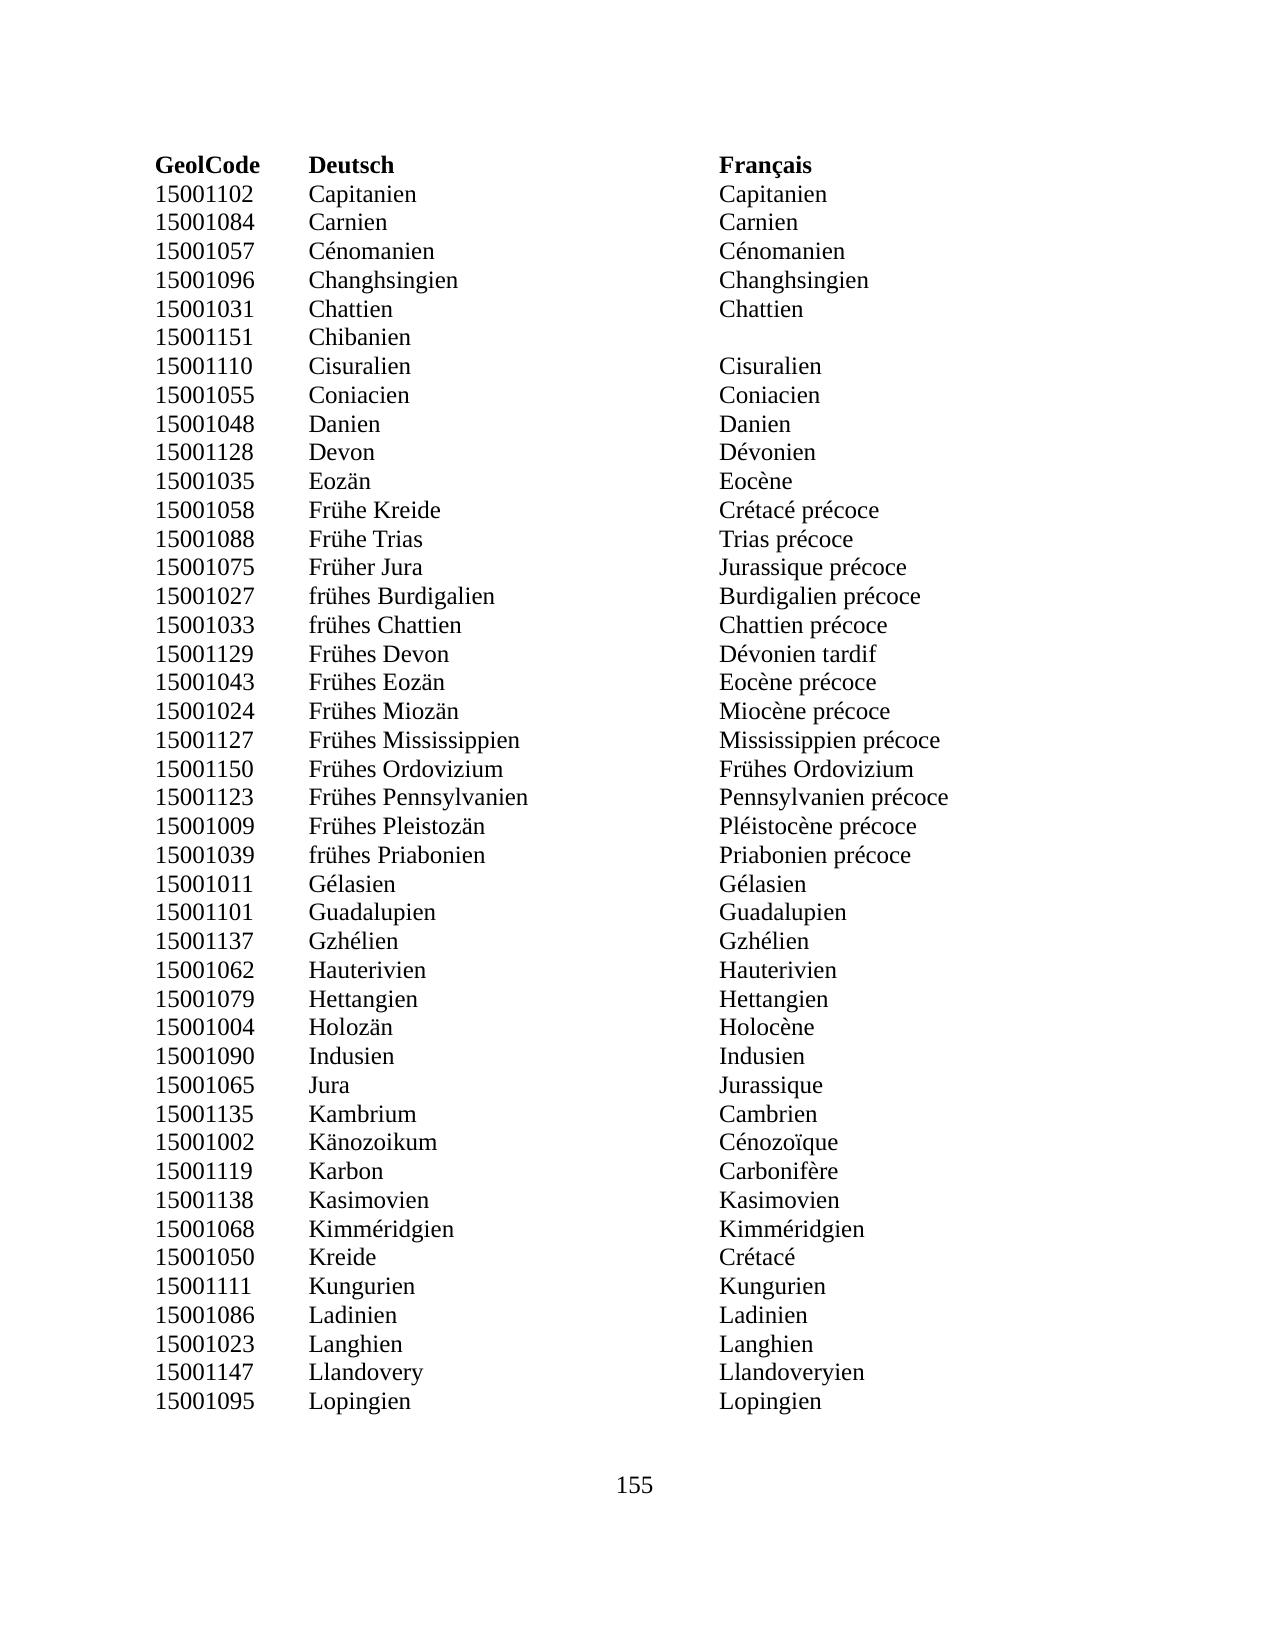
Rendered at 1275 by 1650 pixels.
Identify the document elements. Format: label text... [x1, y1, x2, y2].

table_cell 15001095 [150, 1386, 304, 1415]
table_cell Llandoveryien [714, 1358, 1125, 1386]
table_cell Frühe Kreide [304, 495, 714, 524]
table_cell Jurassique [714, 1070, 1125, 1099]
table_cell Cambrien [714, 1099, 1125, 1127]
table_cell Frühes Pennsylvanien [304, 783, 714, 811]
table_cell Kungurien [714, 1271, 1125, 1300]
table_cell Eocène [714, 466, 1125, 495]
table_cell Guadalupien [304, 898, 714, 926]
table_cell Eozän [304, 466, 714, 495]
table_cell 15001057 [150, 236, 304, 265]
table_cell 15001068 [150, 1214, 304, 1242]
table_cell 15001138 [150, 1185, 304, 1214]
table_cell 15001043 [150, 668, 304, 696]
table_cell 15001151 [150, 323, 304, 351]
table_cell Pennsylvanien précoce [714, 783, 1125, 811]
table_cell Guadalupien [714, 898, 1125, 926]
table_cell Jura [304, 1070, 714, 1099]
table_cell Eocène précoce [714, 668, 1125, 696]
table_cell Langhien [714, 1329, 1125, 1357]
table_cell Kimméridgien [714, 1214, 1125, 1242]
table_cell Langhien [304, 1329, 714, 1357]
table_cell 15001023 [150, 1329, 304, 1357]
table_cell Hettangien [714, 984, 1125, 1012]
table_cell Crétacé précoce [714, 495, 1125, 524]
table_cell 15001079 [150, 984, 304, 1012]
table_cell Frühes Ordovizium [714, 754, 1125, 782]
table_cell Früher Jura [304, 553, 714, 581]
table_cell Ladinien [304, 1300, 714, 1329]
table_cell 15001111 [150, 1271, 304, 1300]
table_cell frühes Burdigalien [304, 581, 714, 610]
table_cell Trias précoce [714, 524, 1125, 552]
table_cell frühes Priabonien [304, 840, 714, 869]
table_cell Kasimovien [304, 1185, 714, 1214]
table_cell Carnien [714, 208, 1125, 236]
table_cell Capitanien [304, 179, 714, 207]
table_cell Kreide [304, 1243, 714, 1271]
table_cell Gélasien [304, 869, 714, 897]
table_cell 15001102 [150, 179, 304, 207]
table_cell Danien [714, 409, 1125, 437]
table_cell Indusien [714, 1041, 1125, 1070]
table_cell Holozän [304, 1013, 714, 1041]
table_cell Coniacien [714, 380, 1125, 409]
table_cell 15001119 [150, 1156, 304, 1185]
table_cell Cénozoïque [714, 1128, 1125, 1156]
table_cell 15001035 [150, 466, 304, 495]
table_cell 15001127 [150, 725, 304, 754]
table_cell 15001039 [150, 840, 304, 869]
table_cell 15001129 [150, 639, 304, 667]
table_cell 15001002 [150, 1128, 304, 1156]
table_cell Miocène précoce [714, 696, 1125, 725]
table_header Deutsch [304, 150, 714, 179]
table_cell Frühes Eozän [304, 668, 714, 696]
table_cell Hauterivien [714, 955, 1125, 984]
table_cell 15001123 [150, 783, 304, 811]
table_cell 15001101 [150, 898, 304, 926]
table_cell Cénomanien [714, 236, 1125, 265]
table_cell 15001075 [150, 553, 304, 581]
table_cell Chibanien [304, 323, 714, 351]
table_cell Crétacé [714, 1243, 1125, 1271]
table_cell Frühe Trias [304, 524, 714, 552]
table_cell Coniacien [304, 380, 714, 409]
table_cell 15001058 [150, 495, 304, 524]
table_cell 15001086 [150, 1300, 304, 1329]
table_cell Changhsingien [714, 265, 1125, 294]
table_cell Frühes Devon [304, 639, 714, 667]
table_cell 15001009 [150, 811, 304, 840]
table_cell Burdigalien précoce [714, 581, 1125, 610]
table_cell 15001128 [150, 438, 304, 466]
table_cell Dévonien [714, 438, 1125, 466]
table_cell Carbonifère [714, 1156, 1125, 1185]
table_header GeolCode [150, 150, 304, 179]
table_cell Holocène [714, 1013, 1125, 1041]
table_cell Karbon [304, 1156, 714, 1185]
table_cell Frühes Ordovizium [304, 754, 714, 782]
table_cell 15001011 [150, 869, 304, 897]
table_cell Priabonien précoce [714, 840, 1125, 869]
table_cell Chattien [714, 294, 1125, 322]
table_cell Kambrium [304, 1099, 714, 1127]
table_cell Pléistocène précoce [714, 811, 1125, 840]
table_header Français [714, 150, 1125, 179]
table_cell 15001065 [150, 1070, 304, 1099]
table_cell Danien [304, 409, 714, 437]
table_cell Indusien [304, 1041, 714, 1070]
table_cell Chattien précoce [714, 610, 1125, 639]
table_cell 15001096 [150, 265, 304, 294]
table_cell 15001048 [150, 409, 304, 437]
table_cell Capitanien [714, 179, 1125, 207]
table_cell Lopingien [304, 1386, 714, 1415]
table_cell 15001004 [150, 1013, 304, 1041]
table_cell frühes Chattien [304, 610, 714, 639]
table_cell Lopingien [714, 1386, 1125, 1415]
table_cell 15001027 [150, 581, 304, 610]
table_cell Frühes Pleistozän [304, 811, 714, 840]
table_cell 15001055 [150, 380, 304, 409]
table_cell Cisuralien [714, 351, 1125, 380]
table_cell Carnien [304, 208, 714, 236]
table_cell [714, 323, 1125, 351]
table_cell 15001147 [150, 1358, 304, 1386]
table_cell Hettangien [304, 984, 714, 1012]
table_cell Jurassique précoce [714, 553, 1125, 581]
table_cell Gzhélien [304, 926, 714, 955]
table_cell Chattien [304, 294, 714, 322]
table_cell Changhsingien [304, 265, 714, 294]
table_cell 15001033 [150, 610, 304, 639]
table_cell Ladinien [714, 1300, 1125, 1329]
table_cell 15001150 [150, 754, 304, 782]
table_cell Kungurien [304, 1271, 714, 1300]
table_cell 15001088 [150, 524, 304, 552]
table_cell 15001031 [150, 294, 304, 322]
table_cell Cénomanien [304, 236, 714, 265]
table_cell 15001062 [150, 955, 304, 984]
table_cell Devon [304, 438, 714, 466]
table_cell Frühes Mississippien [304, 725, 714, 754]
table_cell Frühes Miozän [304, 696, 714, 725]
table_cell Kasimovien [714, 1185, 1125, 1214]
table_cell 15001110 [150, 351, 304, 380]
table_cell Hauterivien [304, 955, 714, 984]
table_cell Gzhélien [714, 926, 1125, 955]
table_cell Dévonien tardif [714, 639, 1125, 667]
table_cell Känozoikum [304, 1128, 714, 1156]
table_cell Kimméridgien [304, 1214, 714, 1242]
table_cell 15001050 [150, 1243, 304, 1271]
table_cell 15001024 [150, 696, 304, 725]
table_cell 15001084 [150, 208, 304, 236]
table_cell Cisuralien [304, 351, 714, 380]
table_cell 15001090 [150, 1041, 304, 1070]
table_cell 15001135 [150, 1099, 304, 1127]
table_cell Llandovery [304, 1358, 714, 1386]
table_cell Gélasien [714, 869, 1125, 897]
table_cell Mississippien précoce [714, 725, 1125, 754]
table_cell 15001137 [150, 926, 304, 955]
